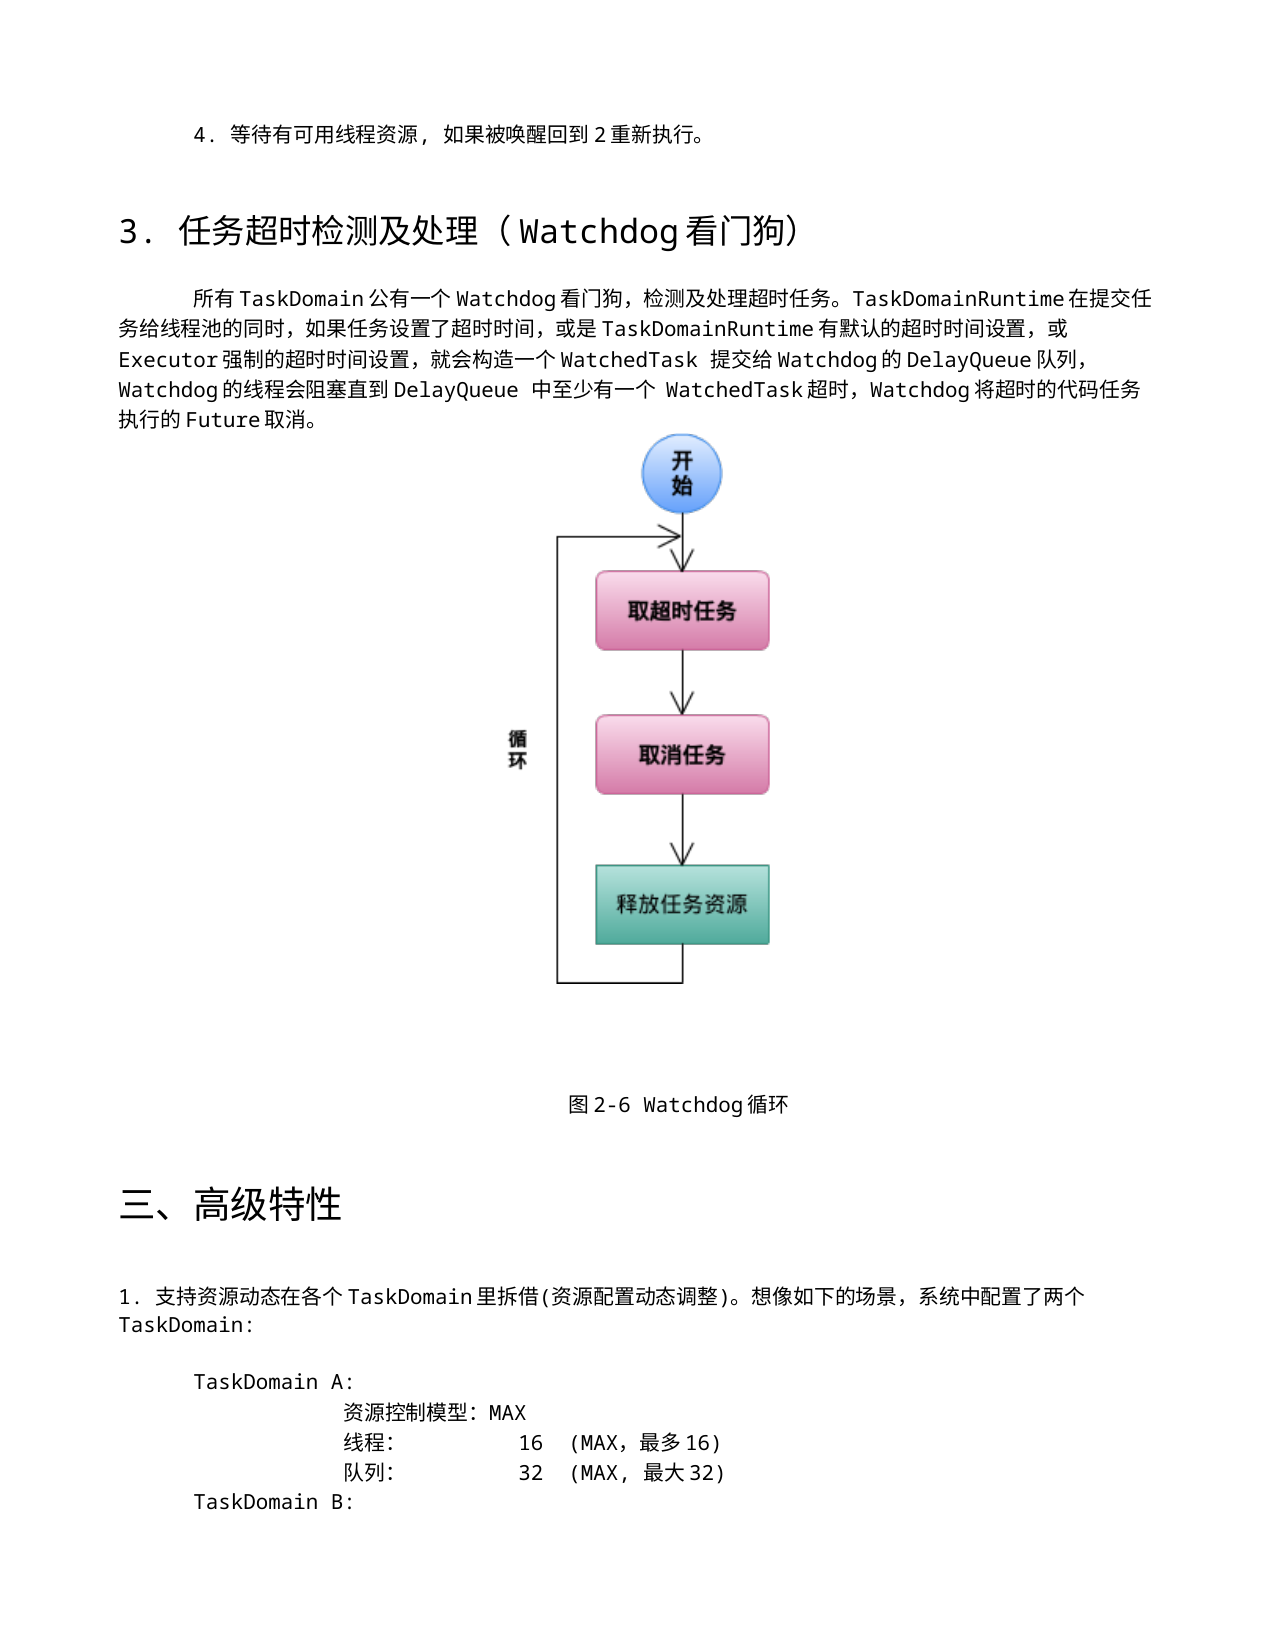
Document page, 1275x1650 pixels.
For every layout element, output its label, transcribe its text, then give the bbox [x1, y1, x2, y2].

text 线程： 16 (MAX，最多16) [118, 1426, 1157, 1457]
text TaskDomain B: [118, 1487, 1157, 1515]
text TaskDomain A: [118, 1367, 1157, 1396]
text 所有TaskDomain公有一个 Watchdog看门狗，检测及处理超时任务。TaskDomainRuntime在提交任务给线程池的同时，如果任务设置了超时时间，或是TaskDomainRuntime有默认的超时时间设置，或Executor强制的超时时间设置，就会构造一个 WatchedTask 提交给 Watchdog的DelayQueue队列， Watchdog的线程会阻塞直到 DelayQueue 中至少有一个 WatchedTask超时，Watchdog将超时的代码任务执行的 Future取消。 [118, 282, 1157, 434]
text 1. 支持资源动态在各个TaskDomain里拆借(资源配置动态调整)。想像如下的场景，系统中配置了两个TaskDomain: [118, 1280, 1157, 1339]
text 图2-6 Watchdog循环 [118, 1088, 1157, 1118]
text 队列： 32 (MAX, 最大32) [118, 1457, 1157, 1487]
text 3. 任务超时检测及处理（ Watchdog看门狗） [118, 205, 1157, 254]
picture [505, 433, 770, 984]
text 资源控制模型：MAX [118, 1396, 1157, 1426]
text 4. 等待有可用线程资源, 如果被唤醒回到 2重新执行。 [118, 118, 1157, 148]
text 三、高级特性 [118, 1175, 1157, 1229]
